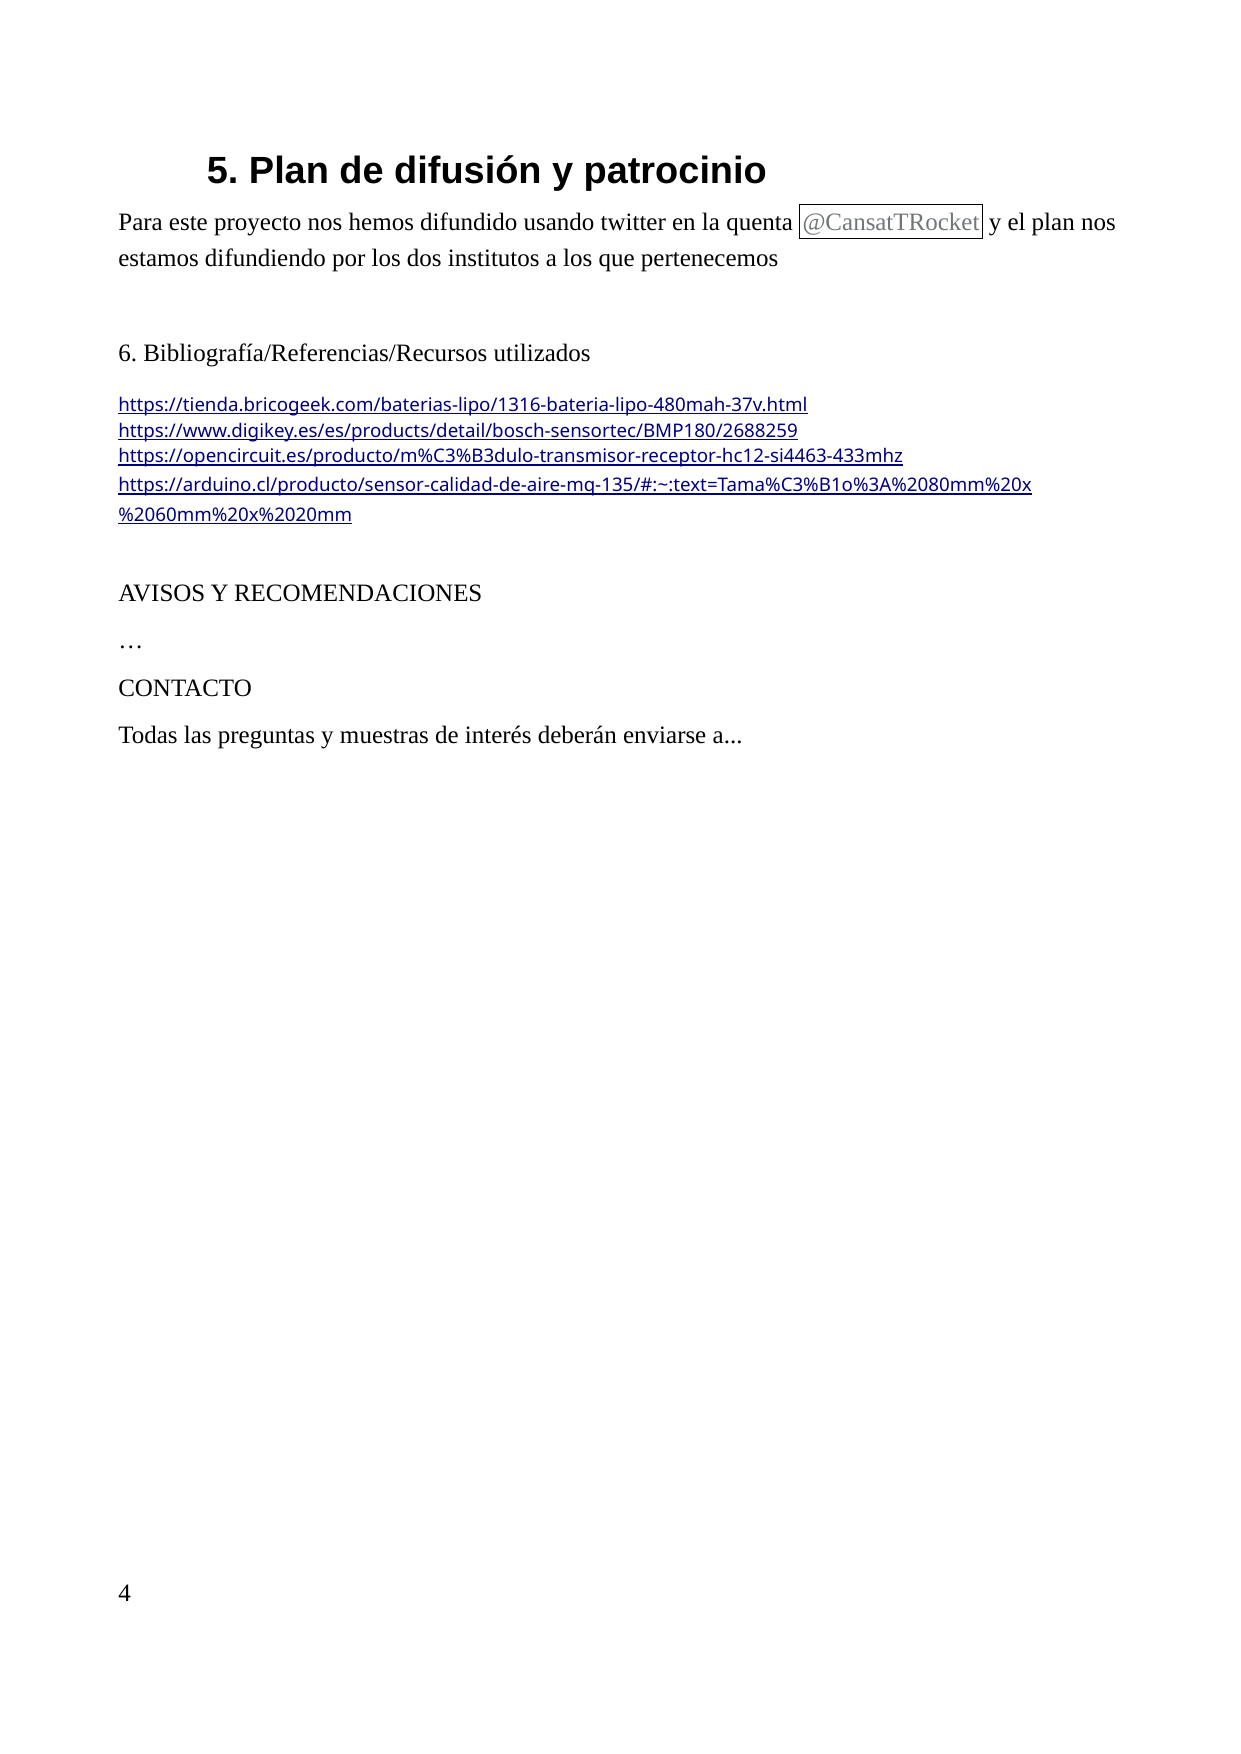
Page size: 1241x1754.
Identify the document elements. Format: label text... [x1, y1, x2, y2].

text Todas las preguntas y muestras de interés deberán enviarse a... [118, 721, 1122, 749]
text CONTACTO [118, 673, 1122, 702]
text Para este proyecto nos hemos difundido usando twitter en la quenta @CansatTRocket y el plan nos estamos difundiendo por los dos institutos a los que pertenecemos [118, 204, 1122, 272]
text … [118, 625, 1122, 654]
text https://tienda.bricogeek.com/baterias-lipo/1316-bateria-lipo-480mah-37v.html [118, 386, 1122, 417]
text https://arduino.cl/producto/sensor-calidad-de-aire-mq-135/#:~:text=Tama%C3%B1o%3A%2080mm%20x%2060mm%20x%2020mm [118, 472, 1122, 526]
text 6. Bibliografía/Referencias/Recursos utilizados [118, 338, 1122, 367]
text https://www.digikey.es/es/products/detail/bosch-sensortec/BMP180/2688259 [118, 417, 1122, 442]
text https://opencircuit.es/producto/m%C3%B3dulo-transmisor-receptor-hc12-si4463-433mhz [118, 442, 1122, 468]
subtitle 5. Plan de difusión y patrocinio [207, 148, 1122, 191]
text AVISOS Y RECOMENDACIONES [118, 578, 1122, 607]
